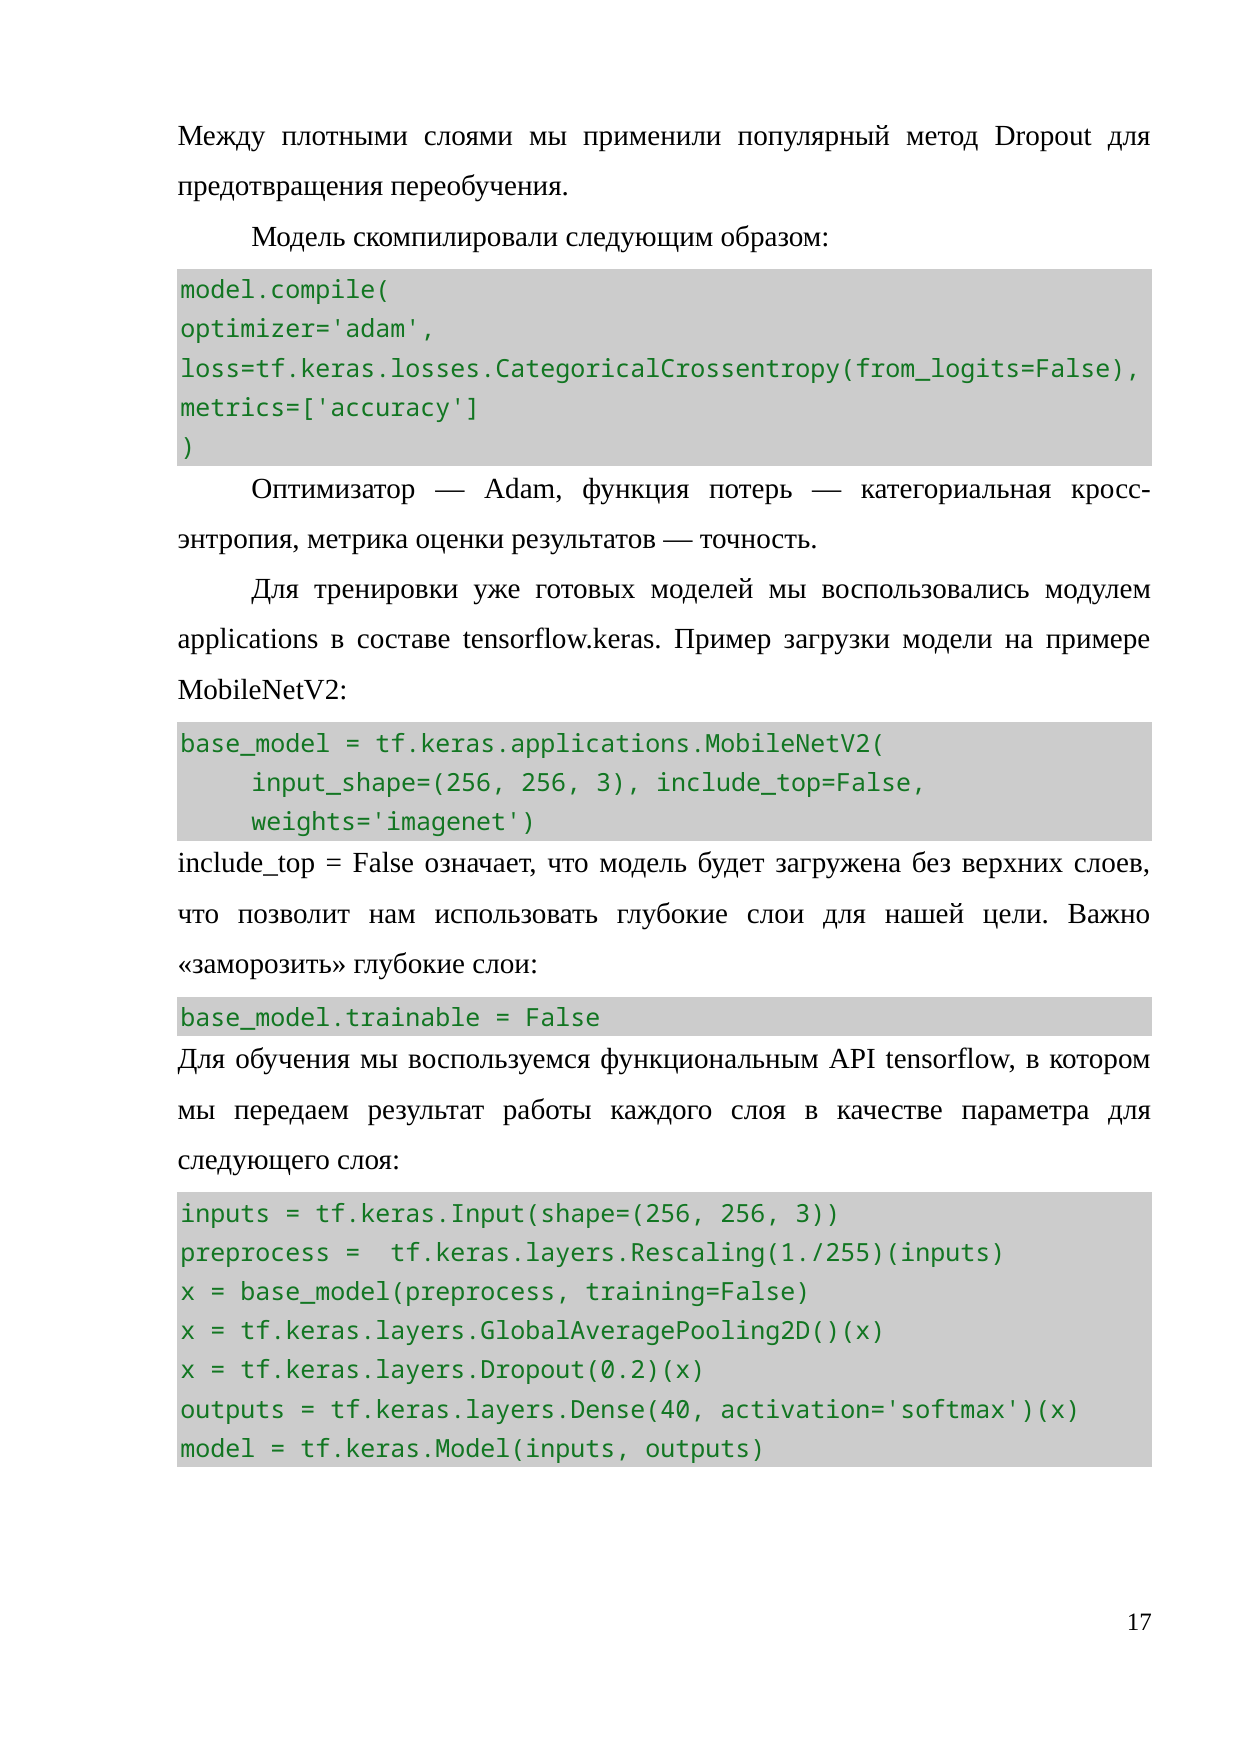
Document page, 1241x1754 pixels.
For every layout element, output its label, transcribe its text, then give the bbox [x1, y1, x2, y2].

text x = tf.keras.layers.GlobalAveragePooling2D()(x) [177, 1310, 1152, 1347]
text preprocess = tf.keras.layers.Rescaling(1./255)(inputs) [177, 1232, 1152, 1269]
text Между плотными слоями мы применили популярный метод Dropout для предотвращения переобучения. [177, 118, 1152, 202]
text base_model.trainable = False [177, 997, 1152, 1036]
text x = base_model(preprocess, training=False) [177, 1271, 1152, 1308]
text model.compile( [177, 269, 1152, 306]
text ) [177, 426, 1152, 466]
text base_model = tf.keras.applications.MobileNetV2( [177, 722, 1152, 759]
text x = tf.keras.layers.Dropout(0.2)(x) [177, 1349, 1152, 1386]
text metrics=['accuracy'] [177, 387, 1152, 423]
text model = tf.keras.Model(inputs, outputs) [177, 1427, 1152, 1467]
text Оптимизатор — Adam, функция потерь — категориальная кросс-энтропия, метрика оценки результатов — точность. [177, 471, 1152, 554]
text inputs = tf.keras.Input(shape=(256, 256, 3)) [177, 1192, 1152, 1229]
text input_shape=(256, 256, 3), include_top=False, weights='imagenet') [177, 761, 1152, 841]
text include_top = False означает, что модель будет загружена без верхних слоев, что позволит нам использовать глубокие слои для нашей цели. Важно «заморозить» глубокие слои: [177, 846, 1152, 980]
text outputs = tf.keras.layers.Dense(40, activation='softmax')(x) [177, 1388, 1152, 1425]
text optimizer='adam', [177, 308, 1152, 345]
text Для тренировки уже готовых моделей мы воспользовались модулем applications в составе tensorflow.keras. Пример загрузки модели на примере MobileNetV2: [177, 571, 1152, 706]
text loss=tf.keras.losses.CategoricalCrossentropy(from_logits=False), [177, 347, 1152, 384]
text Для обучения мы воспользуемся функциональным API tensorflow, в котором мы передаем результат работы каждого слоя в качестве параметра для следующего слоя: [177, 1042, 1152, 1176]
text Модель скомпилировали следующим образом: [177, 219, 1152, 252]
